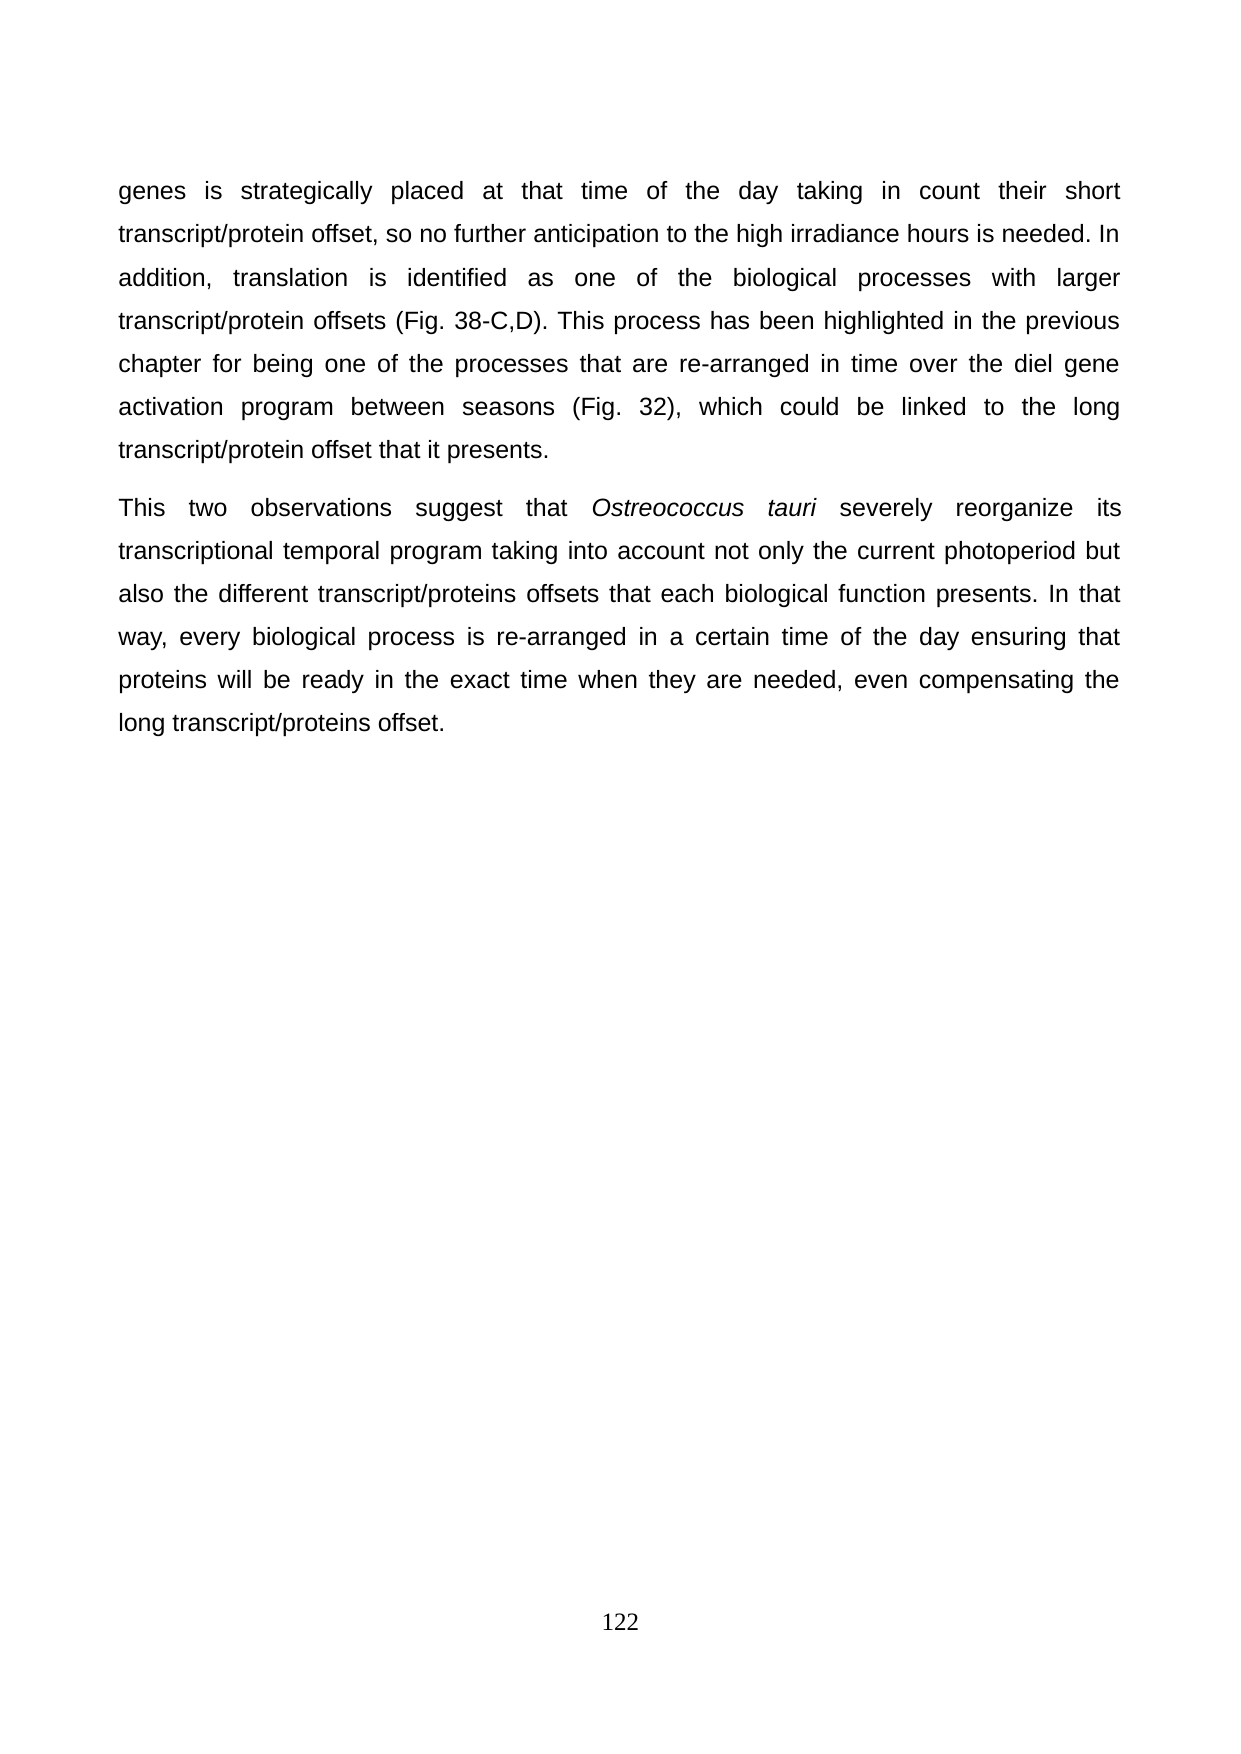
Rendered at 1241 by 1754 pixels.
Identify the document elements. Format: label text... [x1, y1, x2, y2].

text This two observations suggest that Ostreococcus tauri severely reorganize its transcriptional temporal program taking into account not only the current photoperiod but also the different transcript/proteins offsets that each biological function presents. In that way, every biological process is re-arranged in a certain time of the day ensuring that proteins will be ready in the exact time when they are needed, even compensating the long transcript/proteins offset. [118, 493, 1122, 737]
text genes is strategically placed at that time of the day taking in count their short transcript/protein offset, so no further anticipation to the high irradiance hours is needed. In addition, translation is identified as one of the biological processes with larger transcript/protein offsets (Fig. 38-C,D). This process has been highlighted in the previous chapter for being one of the processes that are re-arranged in time over the diel gene activation program between seasons (Fig. 32), which could be linked to the long transcript/protein offset that it presents. [118, 176, 1122, 464]
